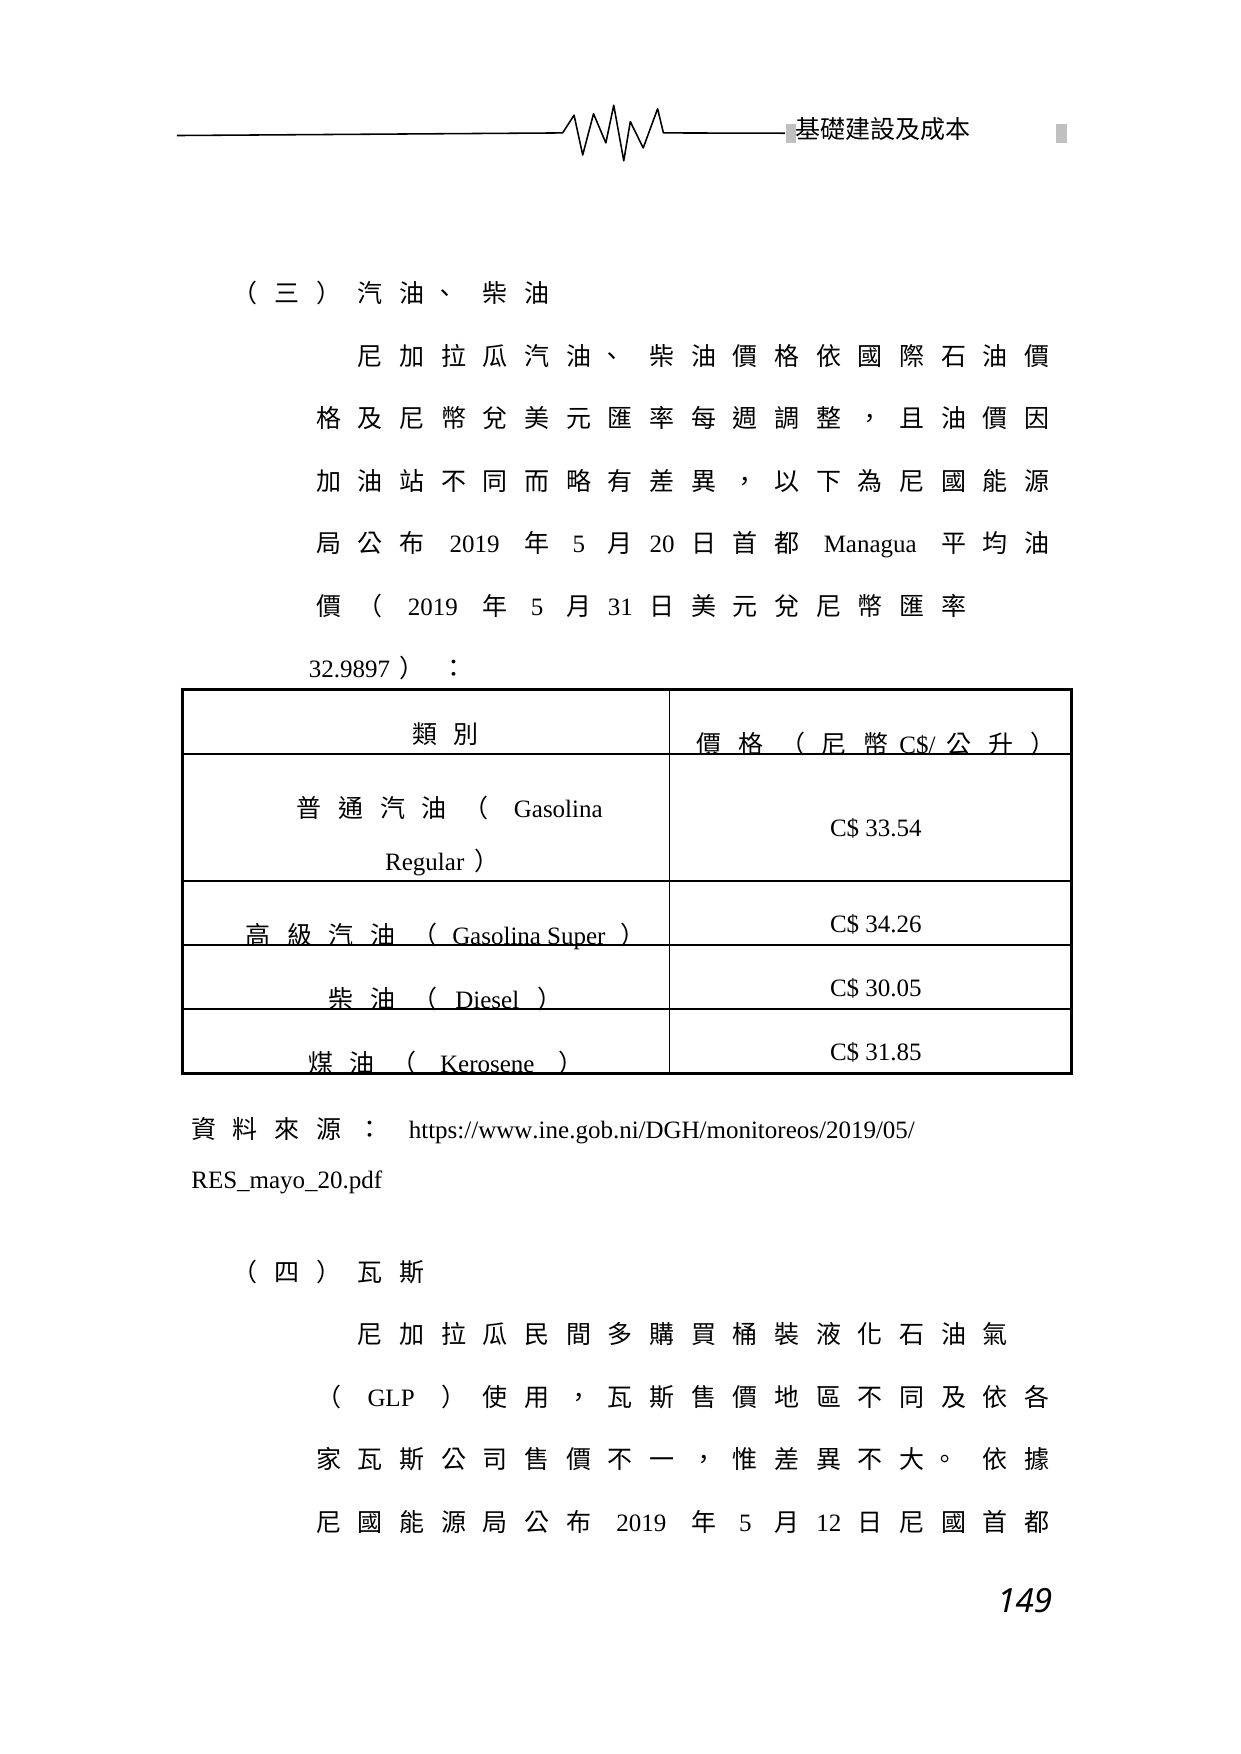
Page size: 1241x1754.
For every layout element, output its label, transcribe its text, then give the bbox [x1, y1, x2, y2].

table_cell C$ 31.85 [670, 1010, 1070, 1072]
table_header 價格（尼幣C$/公升） [670, 691, 1070, 753]
text 尼加拉瓜汽油、柴油價格依國際石油價格及尼幣兌美元匯率每週調整，且油價因加油站不同而略有差異，以下為尼國能源局公布2019年5月20日首都Managua平均油價（2019年5月31日美元兌尼幣匯率32.9897）： [281, 313, 1058, 688]
table_cell 高級汽油（Gasolina Super） [184, 882, 669, 944]
table_header 類別 [184, 691, 669, 753]
text （四）瓦斯 [207, 1229, 1058, 1291]
table_cell C$ 33.54 [670, 755, 1070, 880]
table_cell 普通汽油（Gasolina Regular） [184, 755, 669, 880]
table_cell C$ 34.26 [670, 882, 1070, 944]
text 尼加拉瓜民間多購買桶裝液化石油氣（GLP）使用，瓦斯售價地區不同及依各家瓦斯公司售價不一，惟差異不大。依據尼國能源局公布2019年5月12日尼國首都 [281, 1291, 1058, 1541]
table_cell 柴油（Diesel） [184, 946, 669, 1008]
table_cell C$ 30.05 [670, 946, 1070, 1008]
text 資料來源：https://www.ine.gob.ni/DGH/monitoreos/2019/05/RES_mayo_20.pdf [183, 1075, 1058, 1200]
text （三）汽油、柴油 [207, 250, 1058, 313]
table_cell 煤油（Kerosene） [184, 1010, 669, 1072]
